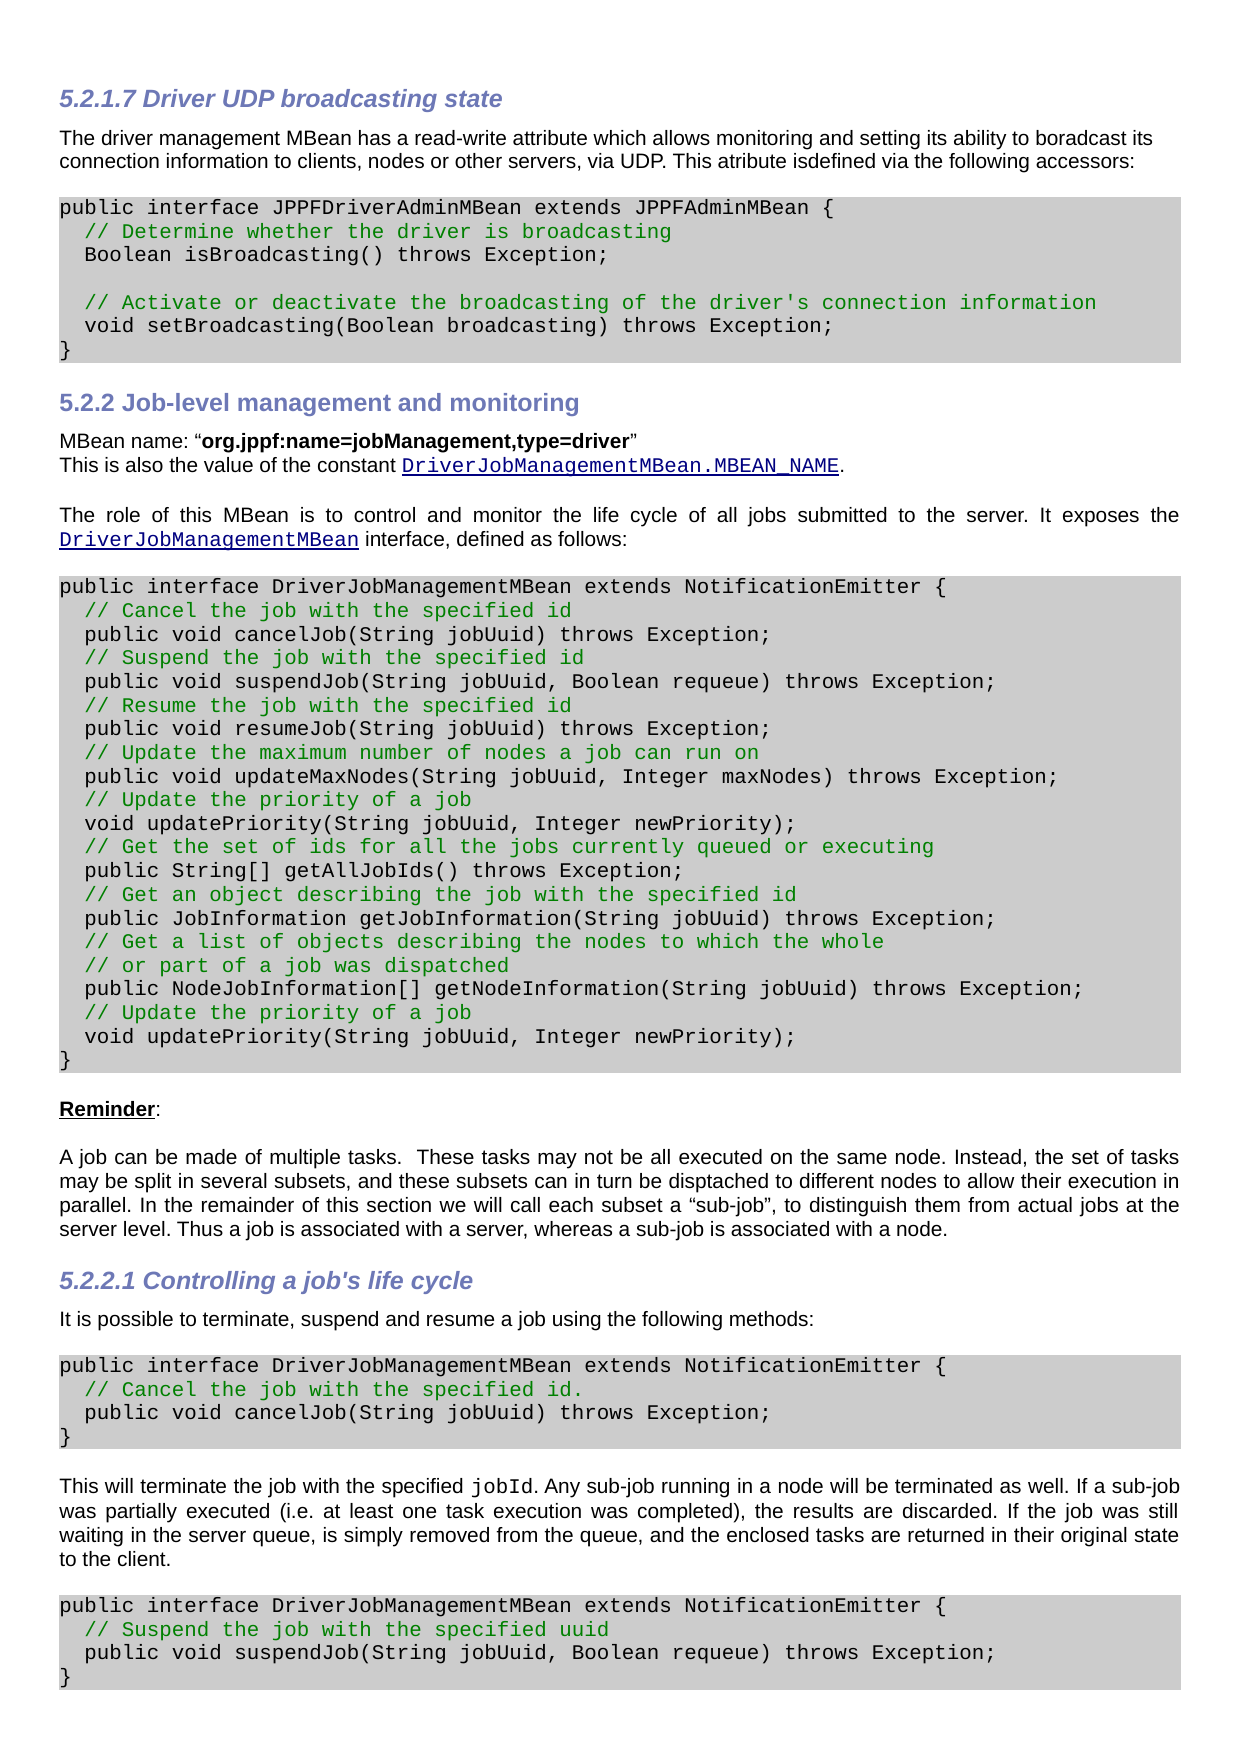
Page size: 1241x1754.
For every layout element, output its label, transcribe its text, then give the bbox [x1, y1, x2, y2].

text } [59, 1666, 1181, 1690]
text // Update the priority of a job [59, 789, 1181, 813]
text A job can be made of multiple tasks. These tasks may not be all executed on the same node. Instead, the set of tasks may be split in several subsets, and these subsets can in turn be disptached to different nodes to allow their execution in parallel. In the remainder of this section we will call each subset a “sub-job”, to distinguish them from actual jobs at the server level. Thus a job is associated with a server, whereas a sub-job is associated with a node. [59, 1145, 1181, 1241]
text public void suspendJob(String jobUuid, Boolean requeue) throws Exception; [59, 671, 1181, 695]
subtitle Job-level management and monitoring [59, 388, 1181, 416]
text // or part of a job was dispatched [59, 955, 1181, 978]
text public String[] getAllJobIds() throws Exception; [59, 860, 1181, 884]
text // Suspend the job with the specified uuid [59, 1619, 1181, 1642]
text It is possible to terminate, suspend and resume a job using the following methods: [59, 1307, 1181, 1331]
text Reminder: [59, 1097, 1181, 1121]
text MBean name: “org.jppf:name=jobManagement,type=driver” [59, 429, 1181, 453]
text Boolean isBroadcasting() throws Exception; [59, 244, 1181, 268]
text public void resumeJob(String jobUuid) throws Exception; [59, 718, 1181, 742]
text public interface JPPFDriverAdminMBean extends JPPFAdminMBean { [59, 197, 1181, 221]
text // Cancel the job with the specified id [59, 600, 1181, 624]
text // Determine whether the driver is broadcasting [59, 221, 1181, 244]
text public interface DriverJobManagementMBean extends NotificationEmitter { [59, 1355, 1181, 1378]
text } [59, 339, 1181, 363]
text public interface DriverJobManagementMBean extends NotificationEmitter { [59, 576, 1181, 600]
text } [59, 1049, 1181, 1073]
text public void cancelJob(String jobUuid) throws Exception; [59, 624, 1181, 647]
text public void updateMaxNodes(String jobUuid, Integer maxNodes) throws Exception; [59, 766, 1181, 789]
text public NodeJobInformation[] getNodeInformation(String jobUuid) throws Exception; [59, 978, 1181, 1002]
text The role of this MBean is to control and monitor the life cycle of all jobs submitted to the server. It exposes the DriverJobManagementMBean interface, defined as follows: [59, 503, 1181, 552]
text public void cancelJob(String jobUuid) throws Exception; [59, 1402, 1181, 1426]
text // Suspend the job with the specified id [59, 647, 1181, 671]
text public interface DriverJobManagementMBean extends NotificationEmitter { [59, 1595, 1181, 1619]
text } [59, 1426, 1181, 1449]
text // Update the priority of a job [59, 1002, 1181, 1026]
text // Get a list of objects describing the nodes to which the whole [59, 931, 1181, 955]
text // Cancel the job with the specified id. [59, 1378, 1181, 1402]
text // Get an object describing the job with the specified id [59, 884, 1181, 907]
text public JobInformation getJobInformation(String jobUuid) throws Exception; [59, 907, 1181, 931]
text void updatePriority(String jobUuid, Integer newPriority); [59, 1026, 1181, 1049]
text // Activate or deactivate the broadcasting of the driver's connection information [59, 292, 1181, 315]
text This will terminate the job with the specified jobId. Any sub-job running in a node will be terminated as well. If a sub-job was partially executed (i.e. at least one task execution was completed), the results are discarded. If the job was still waiting in the server queue, is simply removed from the queue, and the enclosed tasks are returned in their original state to the client. [59, 1473, 1181, 1571]
text void setBroadcasting(Boolean broadcasting) throws Exception; [59, 315, 1181, 339]
text // Update the maximum number of nodes a job can run on [59, 742, 1181, 766]
text The driver management MBean has a read-write attribute which allows monitoring and setting its ability to boradcast its connection information to clients, nodes or other servers, via UDP. This atribute isdefined via the following accessors: [59, 125, 1181, 173]
text // Resume the job with the specified id [59, 695, 1181, 718]
text public void suspendJob(String jobUuid, Boolean requeue) throws Exception; [59, 1642, 1181, 1666]
subtitle Driver UDP broadcasting state [59, 84, 1181, 113]
subtitle Controlling a job's life cycle [59, 1266, 1181, 1294]
text // Get the set of ids for all the jobs currently queued or executing [59, 837, 1181, 860]
text void updatePriority(String jobUuid, Integer newPriority); [59, 813, 1181, 837]
text This is also the value of the constant DriverJobManagementMBean.MBEAN_NAME. [59, 453, 1181, 479]
